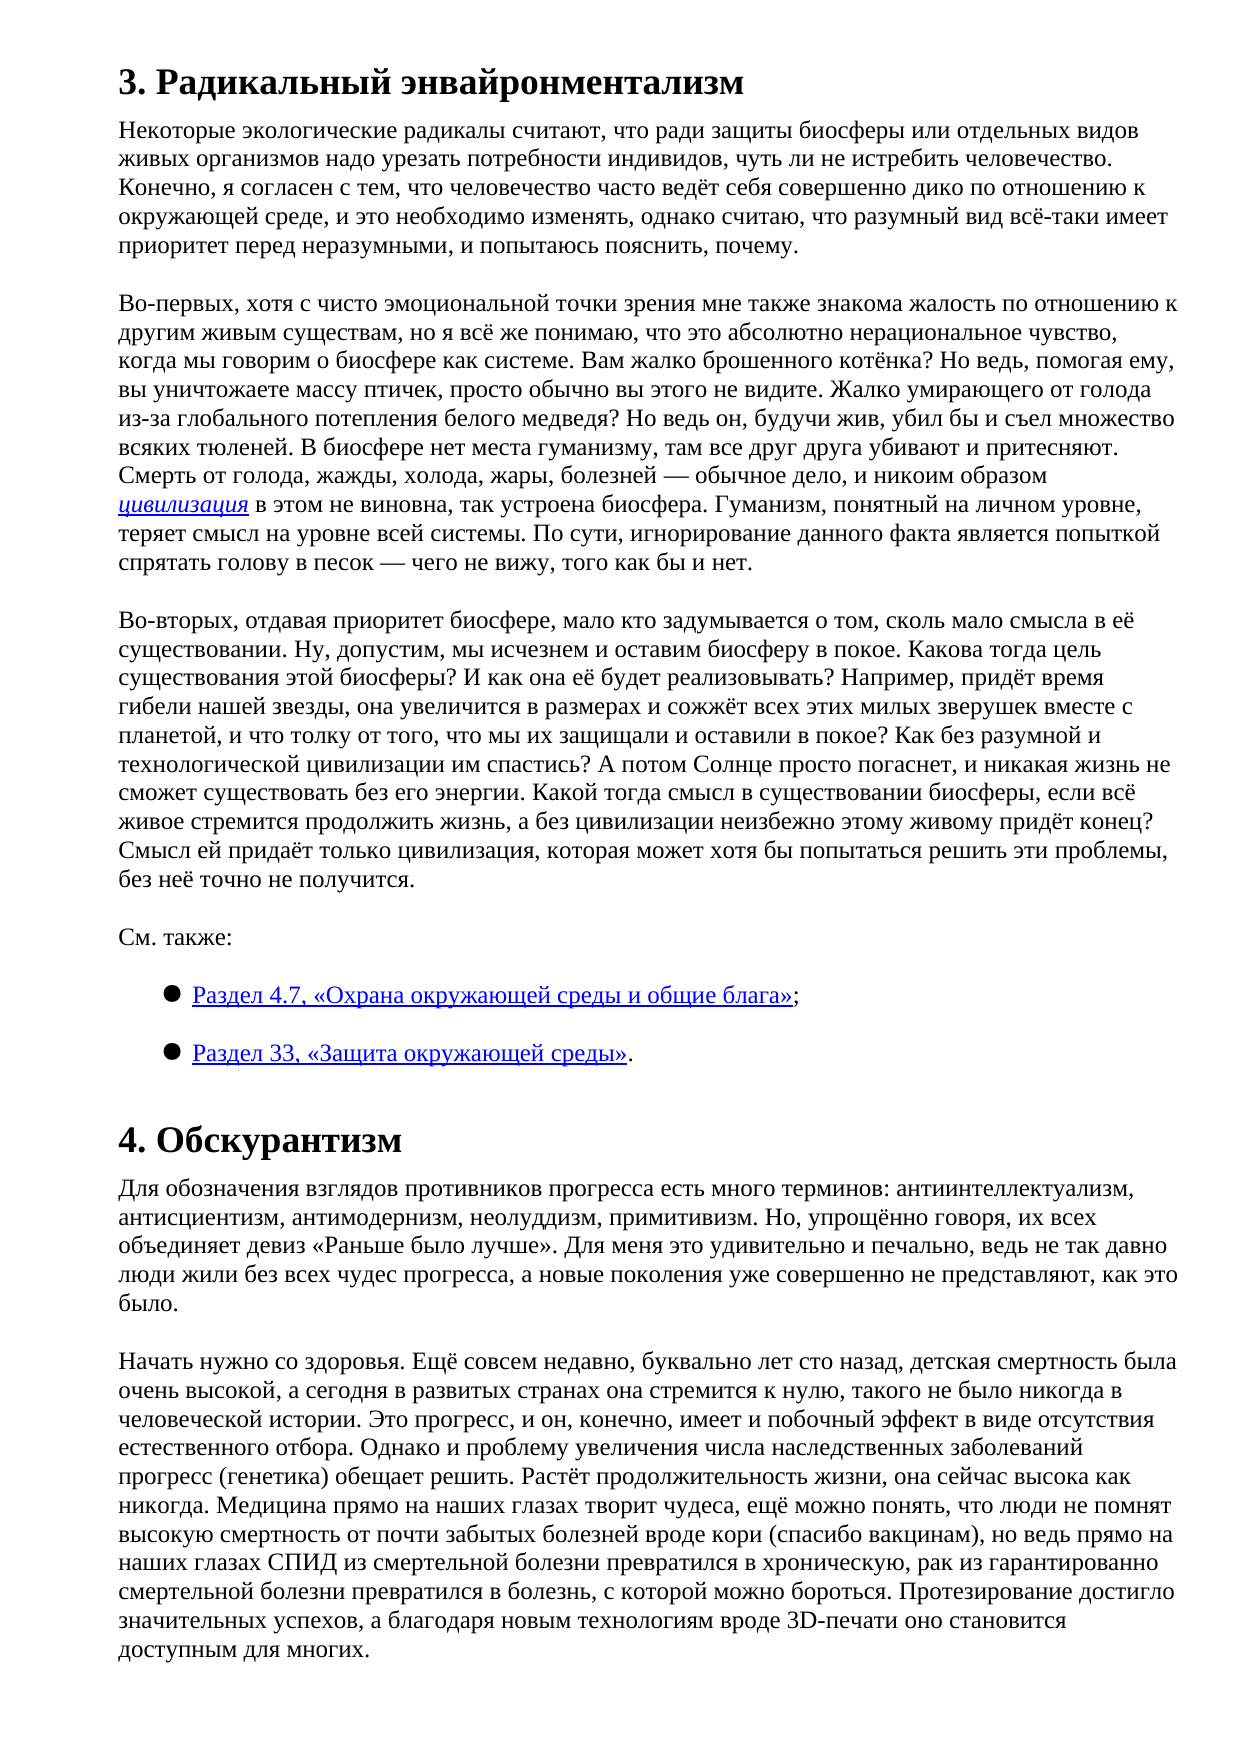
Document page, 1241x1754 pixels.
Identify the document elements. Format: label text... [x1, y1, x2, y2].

subtitle 3. Радикальный энвайронментализм [118, 59, 1181, 102]
subtitle 4. Обскурантизм [118, 1117, 1181, 1161]
list Раздел 33, «Защита окружающей среды». [162, 1038, 1181, 1067]
text Начать нужно со здоровья. Ещё совсем недавно, буквально лет сто назад, детская смертность была очень высокой, а сегодня в развитых странах она стремится к нулю, такого не было никогда в человеческой истории. Это прогресс, и он, конечно, имеет и побочный эффект в виде отсутствия естественного отбора. Однако и проблему увеличения числа наследственных заболеваний прогресс (генетика) обещает решить. Растёт продолжительность жизни, она сейчас высока как никогда. Медицина прямо на наших глазах творит чудеса, ещё можно понять, что люди не помнят высокую смертность от почти забытых болезней вроде кори (спасибо вакцинам), но ведь прямо на наших глазах СПИД из смертельной болезни превратился в хроническую, рак из гарантированно смертельной болезни превратился в болезнь, с которой можно бороться. Протезирование достигло значительных успехов, а благодаря новым технологиям вроде 3D-печати оно становится доступным для многих. [118, 1346, 1181, 1662]
text Для обозначения взглядов противников прогресса есть много терминов: антиинтеллектуализм, антисциентизм, антимодернизм, неолуддизм, примитивизм. Но, упрощённо говоря, их всех объединяет девиз «Раньше было лучше». Для меня это удивительно и печально, ведь не так давно люди жили без всех чудес прогресса, а новые поколения уже совершенно не представляют, как это было. [118, 1173, 1181, 1317]
text Во-вторых, отдавая приоритет биосфере, мало кто задумывается о том, сколь мало смысла в её существовании. Ну, допустим, мы исчезнем и оставим биосферу в покое. Какова тогда цель существования этой биосферы? И как она её будет реализовывать? Например, придёт время гибели нашей звезды, она увеличится в размерах и сожжёт всех этих милых зверушек вместе с планетой, и что толку от того, что мы их защищали и оставили в покое? Как без разумной и технологической цивилизации им спастись? А потом Солнце просто погаснет, и никакая жизнь не сможет существовать без его энергии. Какой тогда смысл в существовании биосферы, если всё живое стремится продолжить жизнь, а без цивилизации неизбежно этому живому придёт конец? Смысл ей придаёт только цивилизация, которая может хотя бы попытаться решить эти проблемы, без неё точно не получится. [118, 605, 1181, 892]
text Некоторые экологические радикалы считают, что ради защиты биосферы или отдельных видов живых организмов надо урезать потребности индивидов, чуть ли не истребить человечество. Конечно, я согласен с тем, что человечество часто ведёт себя совершенно дико по отношению к окружающей среде, и это необходимо изменять, однако считаю, что разумный вид всё-таки имеет приоритет перед неразумными, и попытаюсь пояснить, почему. [118, 115, 1181, 258]
text См. также: [118, 922, 1181, 951]
list Раздел 4.7, «Охрана окружающей среды и общие блага»; [162, 980, 1181, 1009]
text Во-первых, хотя с чисто эмоциональной точки зрения мне также знакома жалость по отношению к другим живым существам, но я всё же понимаю, что это абсолютно нерациональное чувство, когда мы говорим о биосфере как системе. Вам жалко брошенного котёнка? Но ведь, помогая ему, вы уничтожаете массу птичек, просто обычно вы этого не видите. Жалко умирающего от голода из-за глобального потепления белого медведя? Но ведь он, будучи жив, убил бы и съел множество всяких тюленей. В биосфере нет места гуманизму, там все друг друга убивают и притесняют. Смерть от голода, жажды, холода, жары, болезней — обычное дело, и никоим образом цивилизация в этом не виновна, так устроена биосфера. Гуманизм, понятный на личном уровне, теряет смысл на уровне всей системы. По сути, игнорирование данного факта является попыткой спрятать голову в песок — чего не вижу, того как бы и нет. [118, 288, 1181, 575]
